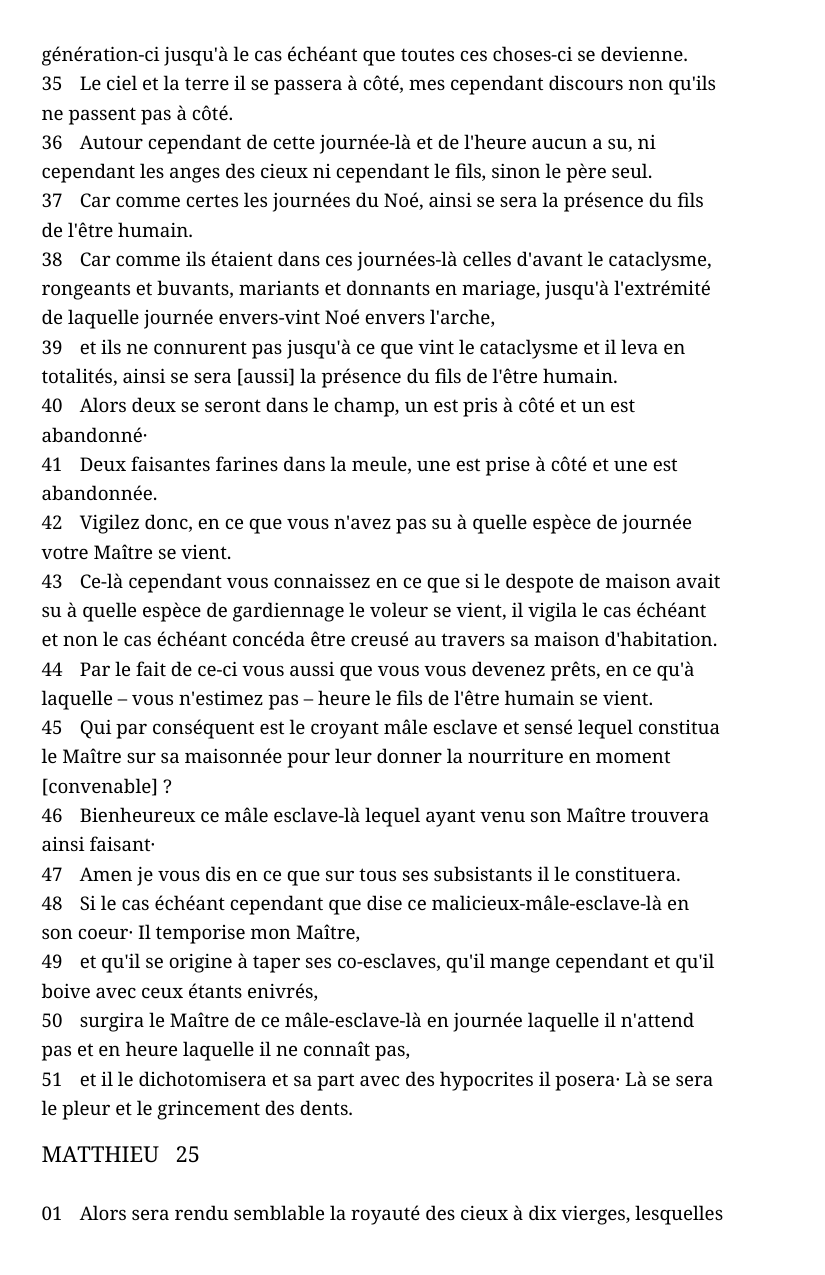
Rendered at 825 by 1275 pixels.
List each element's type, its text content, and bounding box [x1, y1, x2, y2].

text génération-ci jusqu'à le cas échéant que toutes ces choses-ci se devienne. 35 Le ciel et la terre il se passera à côté, mes cependant discours non qu'ils ne passent pas à côté. 36 Autour cependant de cette journée-là et de l'heure aucun a su, ni cependant les anges des cieux ni cependant le fils, sinon le père seul. 37 Car comme certes les journées du Noé, ainsi se sera la présence du fils de l'être humain. 38 Car comme ils étaient dans ces journées-là celles d'avant le cataclysme, rongeants et buvants, mariants et donnants en mariage, jusqu'à l'extrémité de laquelle journée envers-vint Noé envers l'arche, 39 et ils ne connurent pas jusqu'à ce que vint le cataclysme et il leva en totalités, ainsi se sera [aussi] la présence du fils de l'être humain. 40 Alors deux se seront dans le champ, un est pris à côté et un est abandonné· 41 Deux faisantes farines dans la meule, une est prise à côté et une est abandonnée. 42 Vigilez donc, en ce que vous n'avez pas su à quelle espèce de journée votre Maître se vient. 43 Ce-là cependant vous connaissez en ce que si le despote de maison avait su à quelle espèce de gardiennage le voleur se vient, il vigila le cas échéant et non le cas échéant concéda être creusé au travers sa maison d'habitation. 44 Par le fait de ce-ci vous aussi que vous vous devenez prêts, en ce qu'à laquelle – vous n'estimez pas – heure le fils de l'être humain se vient. 45 Qui par conséquent est le croyant mâle esclave et sensé lequel constitua le Maître sur sa maisonnée pour leur donner la nourriture en moment [convenable] ? 46 Bienheureux ce mâle esclave-là lequel ayant venu son Maître trouvera ainsi faisant· 47 Amen je vous dis en ce que sur tous ses subsistants il le constituera. 48 Si le cas échéant cependant que dise ce malicieux-mâle-esclave-là en son coeur· Il temporise mon Maître, 49 et qu'il se origine à taper ses co-esclaves, qu'il mange cependant et qu'il boive avec ceux étants enivrés, 50 surgira le Maître de ce mâle-esclave-là en journée laquelle il n'attend pas et en heure laquelle il ne connaît pas, 51 et il le dichotomisera et sa part avec des hypocrites il posera· Là se sera le pleur et le grincement des dents. [41, 41, 724, 1121]
text 01 Alors sera rendu semblable la royauté des cieux à dix vierges, lesquelles [41, 1173, 724, 1226]
text MATTHIEU 25 [41, 1139, 724, 1169]
